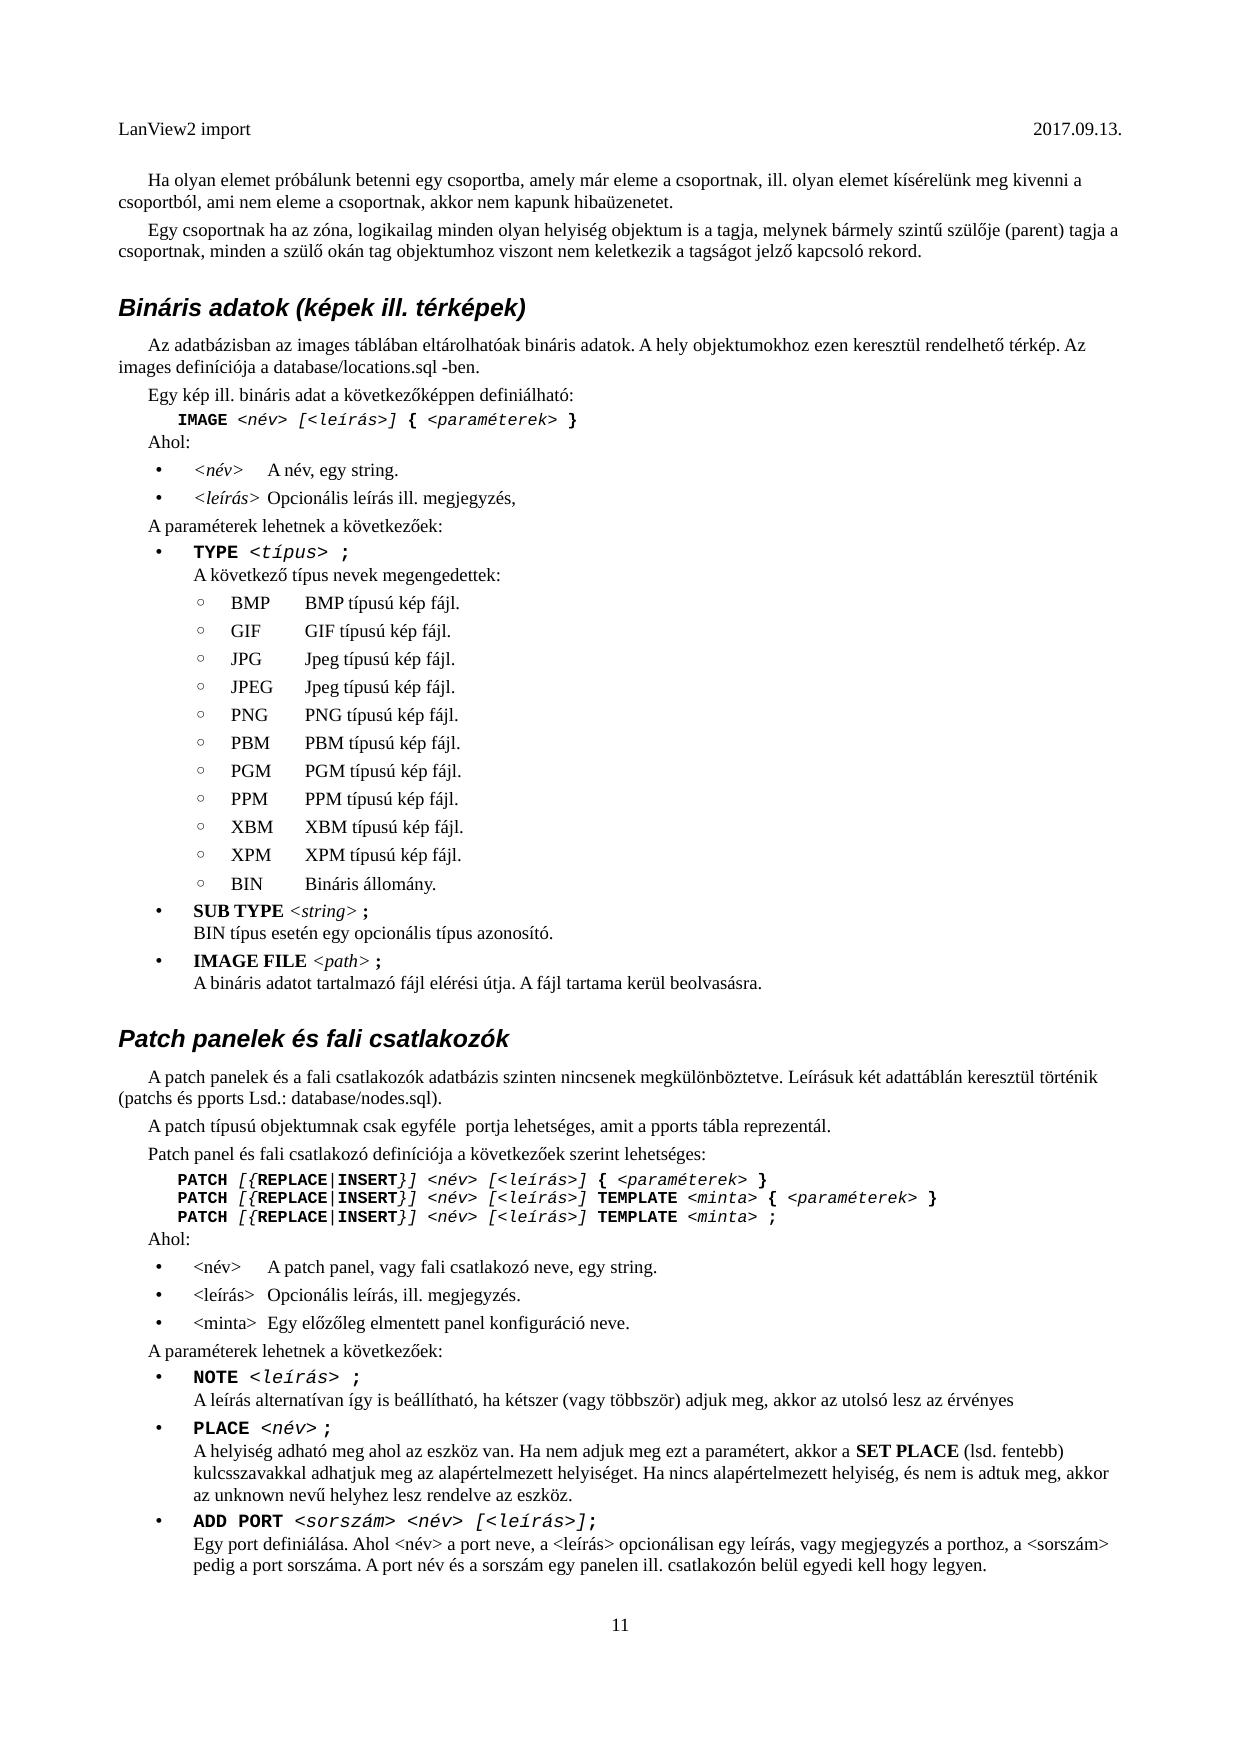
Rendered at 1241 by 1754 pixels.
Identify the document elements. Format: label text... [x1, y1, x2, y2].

list <név> A patch panel, vagy fali csatlakozó neve, egy string. [156, 1256, 1122, 1277]
subtitle Patch panelek és fali csatlakozók [118, 1024, 1122, 1053]
list SUB TYPE <string> ; BIN típus esetén egy opcionális típus azonosító. [156, 900, 1122, 943]
list PGM PGM típusú kép fájl. [193, 760, 1122, 782]
list <minta> Egy előzőleg elmentett panel konfiguráció neve. [156, 1312, 1122, 1333]
list <név> A név, egy string. [156, 459, 1122, 480]
text PATCH [{REPLACE|INSERT}] <név> [<leírás>] TEMPLATE <minta> { <paraméterek> } [177, 1190, 1122, 1209]
text A patch panelek és a fali csatlakozók adatbázis szinten nincsenek megkülönböztetve. Leírásuk két adattáblán keresztül történik (patchs és pports Lsd.: database/nodes.sql). [118, 1066, 1122, 1109]
list XPM XPM típusú kép fájl. [193, 844, 1122, 866]
list NOTE <leírás> ; A leírás alternatívan így is beállítható, ha kétszer (vagy többször) adjuk meg, akkor az utolsó lesz az érvényes [156, 1368, 1122, 1411]
list PPM PPM típusú kép fájl. [193, 788, 1122, 810]
list ADD PORT <sorszám> <név> [<leírás>]; Egy port definiálása. Ahol <név> a port neve, a <leírás> opcionálisan egy leírás, vagy megjegyzés a porthoz, a <sorszám> pedig a port sorszáma. A port név és a sorszám egy panelen ill. csatlakozón belül egyedi kell hogy legyen. [156, 1511, 1122, 1576]
text PATCH [{REPLACE|INSERT}] <név> [<leírás>] TEMPLATE <minta> ; [177, 1209, 1122, 1228]
list TYPE <típus> ; A következő típus nevek megengedettek: [156, 543, 1122, 586]
list GIF GIF típusú kép fájl. [193, 620, 1122, 642]
text PATCH [{REPLACE|INSERT}] <név> [<leírás>] { <paraméterek> } [177, 1171, 1122, 1190]
list JPEG Jpeg típusú kép fájl. [193, 676, 1122, 698]
text Ahol: [118, 431, 1122, 452]
list BIN Bináris állomány. [193, 872, 1122, 894]
text Az adatbázisban az images táblában eltárolhatóak bináris adatok. A hely objektumokhoz ezen keresztül rendelhető térkép. Az images definíciója a database/locations.sql -ben. [118, 334, 1122, 377]
text Ahol: [118, 1228, 1122, 1249]
text A paraméterek lehetnek a következőek: [118, 515, 1122, 536]
text A paraméterek lehetnek a következőek: [118, 1340, 1122, 1361]
list JPG Jpeg típusú kép fájl. [193, 648, 1122, 670]
list PNG PNG típusú kép fájl. [193, 704, 1122, 726]
list BMP BMP típusú kép fájl. [193, 592, 1122, 614]
text Ha olyan elemet próbálunk betenni egy csoportba, amely már eleme a csoportnak, ill. olyan elemet kísérelünk meg kivenni a csoportból, ami nem eleme a csoportnak, akkor nem kapunk hibaüzenetet. [118, 169, 1122, 212]
list <leírás> Opcionális leírás, ill. megjegyzés. [156, 1284, 1122, 1305]
list IMAGE FILE <path> ; A bináris adatot tartalmazó fájl elérési útja. A fájl tartama kerül beolvasásra. [156, 950, 1122, 993]
list XBM XBM típusú kép fájl. [193, 816, 1122, 838]
subtitle Bináris adatok (képek ill. térképek) [118, 293, 1122, 322]
list PBM PBM típusú kép fájl. [193, 732, 1122, 754]
text IMAGE <név> [<leírás>] { <paraméterek> } [177, 412, 1122, 431]
text Patch panel és fali csatlakozó definíciója a következőek szerint lehetséges: [118, 1143, 1122, 1165]
text Egy kép ill. bináris adat a következőképpen definiálható: [118, 384, 1122, 406]
text A patch típusú objektumnak csak egyféle portja lehetséges, amit a pports tábla reprezentál. [118, 1115, 1122, 1137]
list PLACE <név> ; A helyiség adható meg ahol az eszköz van. Ha nem adjuk meg ezt a paramétert, akkor a SET PLACE (lsd. fentebb) kulcsszavakkal adhatjuk meg az alapértelmezett helyiséget. Ha nincs alapértelmezett helyiség, és nem is adtuk meg, akkor az unknown nevű helyhez lesz rendelve az eszköz. [156, 1417, 1122, 1505]
list <leírás> Opcionális leírás ill. megjegyzés, [156, 487, 1122, 508]
text Egy csoportnak ha az zóna, logikailag minden olyan helyiség objektum is a tagja, melynek bármely szintű szülője (parent) tagja a csoportnak, minden a szülő okán tag objektumhoz viszont nem keletkezik a tagságot jelző kapcsoló rekord. [118, 219, 1122, 262]
